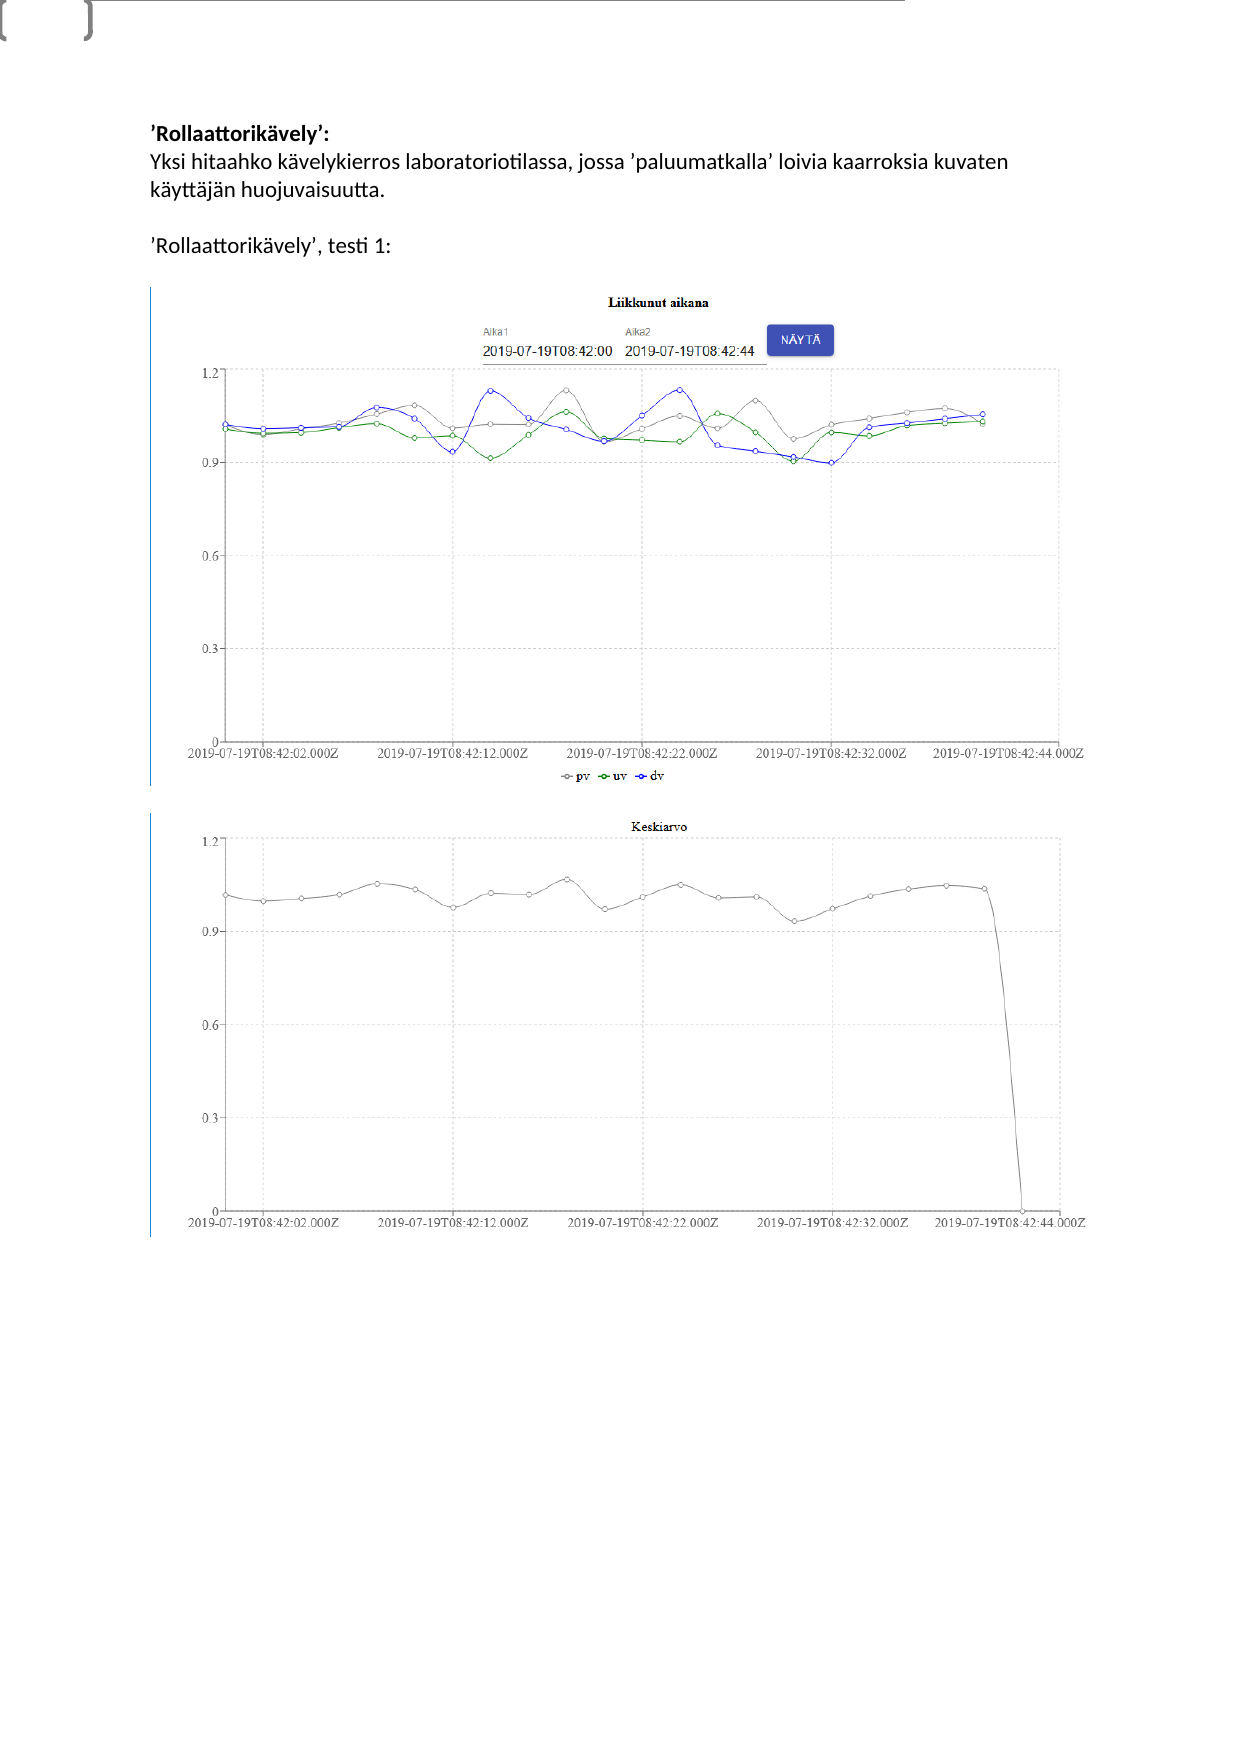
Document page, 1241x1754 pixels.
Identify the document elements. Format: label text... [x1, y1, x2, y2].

text ’Rollaattorikävely’, testi 1: [150, 232, 1090, 259]
text ’Rollaattorikävely’: [150, 119, 1090, 147]
text Yksi hitaahko kävelykierros laboratoriotilassa, jossa ’paluumatkalla’ loivia kaarroksia kuvaten käyttäjän huojuvaisuutta. [150, 147, 1090, 203]
